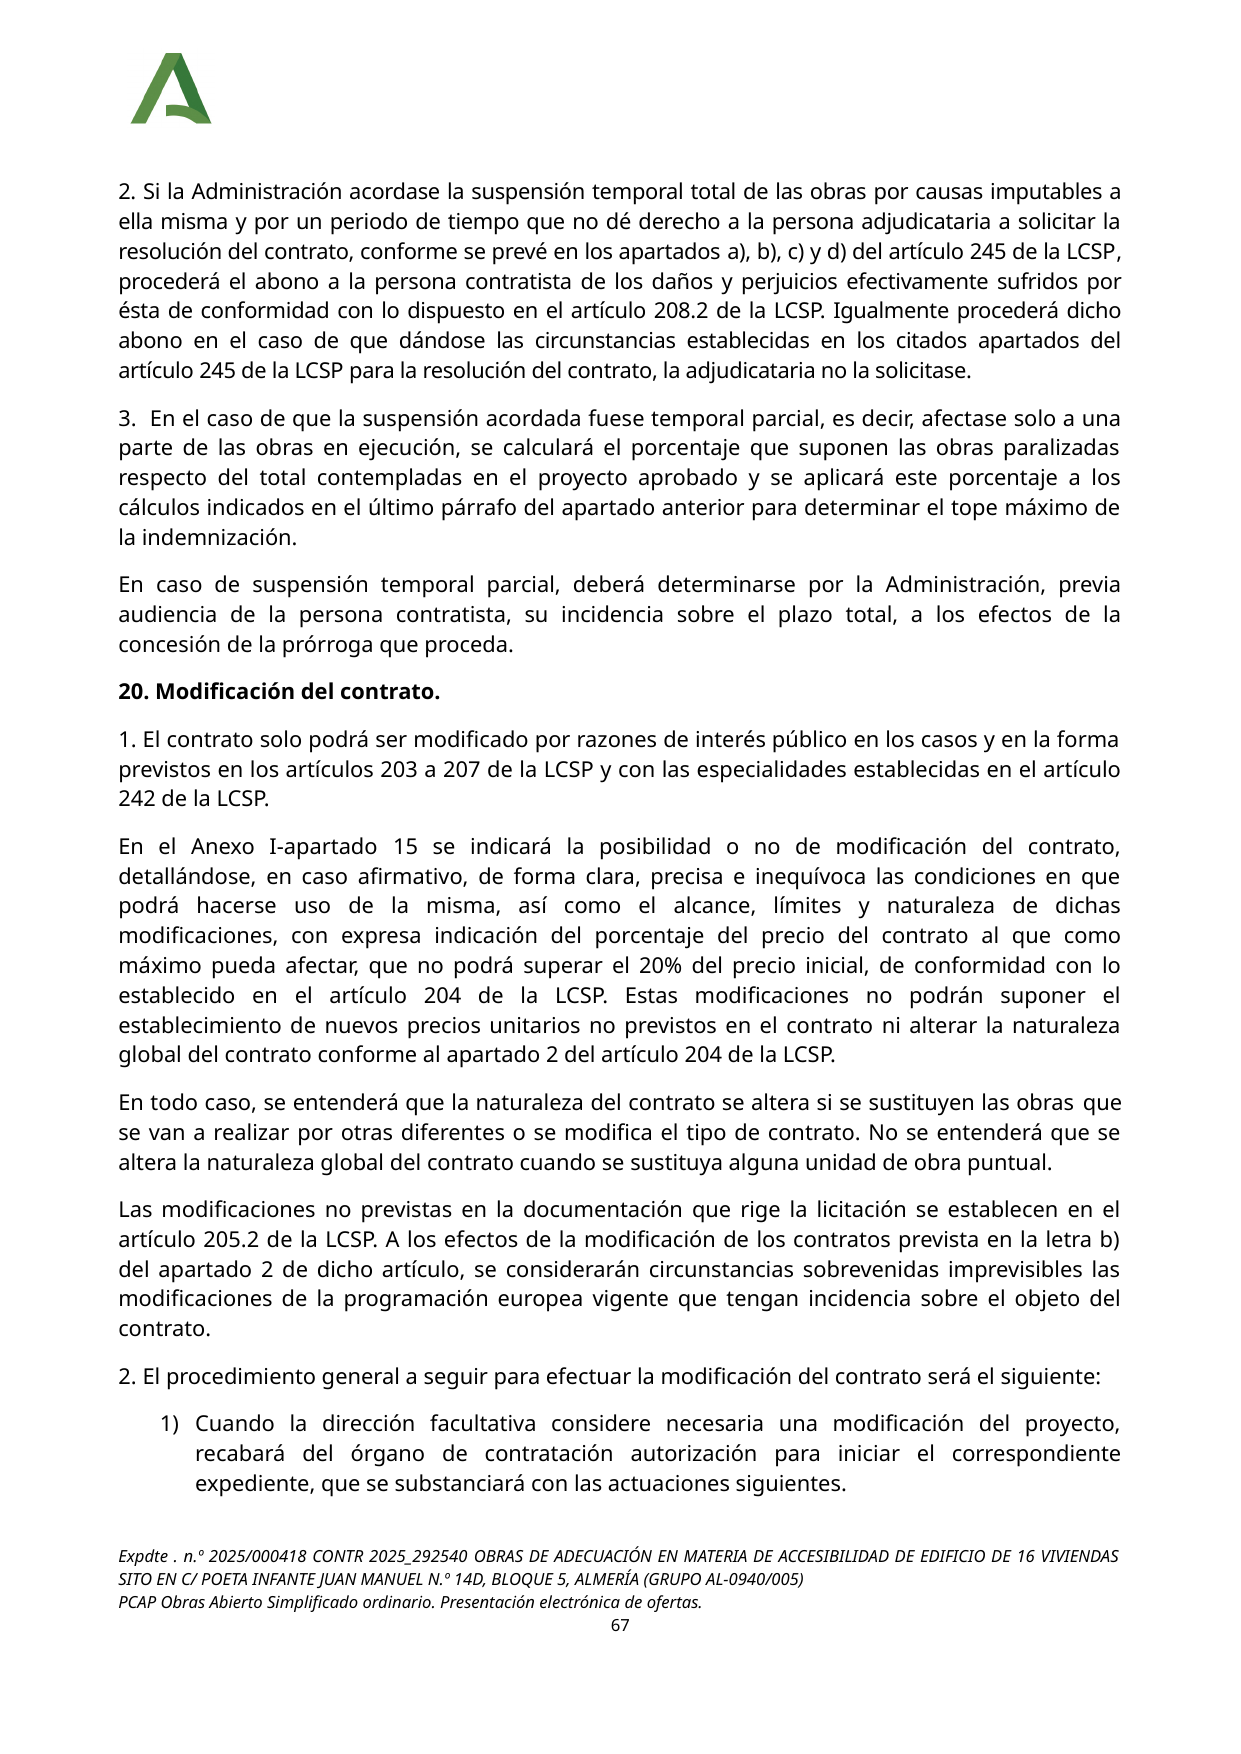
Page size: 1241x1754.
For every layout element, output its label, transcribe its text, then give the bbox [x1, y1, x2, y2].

text En el Anexo I-apartado 15 se indicará la posibilidad o no de modificación del contrato, detallándose, en caso afirmativo, de forma clara, precisa e inequívoca las condiciones en que podrá hacerse uso de la misma, así como el alcance, límites y naturaleza de dichas modificaciones, con expresa indicación del porcentaje del precio del contrato al que como máximo pueda afectar, que no podrá superar el 20% del precio inicial, de conformidad con lo establecido en el artículo 204 de la LCSP. Estas modificaciones no podrán suponer el establecimiento de nuevos precios unitarios no previstos en el contrato ni alterar la naturaleza global del contrato conforme al apartado 2 del artículo 204 de la LCSP. [118, 831, 1122, 1069]
text En caso de suspensión temporal parcial, deberá determinarse por la Administración, previa audiencia de la persona contratista, su incidencia sobre el plazo total, a los efectos de la concesión de la prórroga que proceda. [118, 569, 1122, 659]
text 1) Cuando la dirección facultativa considere necesaria una modificación del proyecto, recabará del órgano de contratación autorización para iniciar el correspondiente expediente, que se substanciará con las actuaciones siguientes. [159, 1408, 1122, 1498]
text Las modificaciones no previstas en la documentación que rige la licitación se establecen en el artículo 205.2 de la LCSP. A los efectos de la modificación de los contratos prevista en la letra b) del apartado 2 de dicho artículo, se considerarán circunstancias sobrevenidas imprevisibles las modificaciones de la programación europea vigente que tengan incidencia sobre el objeto del contrato. [118, 1194, 1122, 1343]
text 3. En el caso de que la suspensión acordada fuese temporal parcial, es decir, afectase solo a una parte de las obras en ejecución, se calculará el porcentaje que suponen las obras paralizadas respecto del total contempladas en el proyecto aprobado y se aplicará este porcentaje a los cálculos indicados en el último párrafo del apartado anterior para determinar el tope máximo de la indemnización. [118, 403, 1122, 552]
text 2. El procedimiento general a seguir para efectuar la modificación del contrato será el siguiente: [118, 1361, 1122, 1391]
text En todo caso, se entenderá que la naturaleza del contrato se altera si se sustituyen las obras que se van a realizar por otras diferentes o se modifica el tipo de contrato. No se entenderá que se altera la naturaleza global del contrato cuando se sustituya alguna unidad de obra puntual. [118, 1087, 1122, 1176]
text 2. Si la Administración acordase la suspensión temporal total de las obras por causas imputables a ella misma y por un periodo de tiempo que no dé derecho a la persona adjudicataria a solicitar la resolución del contrato, conforme se prevé en los apartados a), b), c) y d) del artículo 245 de la LCSP, procederá el abono a la persona contratista de los daños y perjuicios efectivamente sufridos por ésta de conformidad con lo dispuesto en el artículo 208.2 de la LCSP. Igualmente procederá dicho abono en el caso de que dándose las circunstancias establecidas en los citados apartados del artículo 245 de la LCSP para la resolución del contrato, la adjudicataria no la solicitase. [118, 176, 1122, 385]
subtitle 20. Modificación del contrato. [118, 676, 1122, 706]
text 1. El contrato solo podrá ser modificado por razones de interés público en los casos y en la forma previstos en los artículos 203 a 207 de la LCSP y con las especialidades establecidas en el artículo 242 de la LCSP. [118, 724, 1122, 813]
picture [127, 48, 216, 128]
